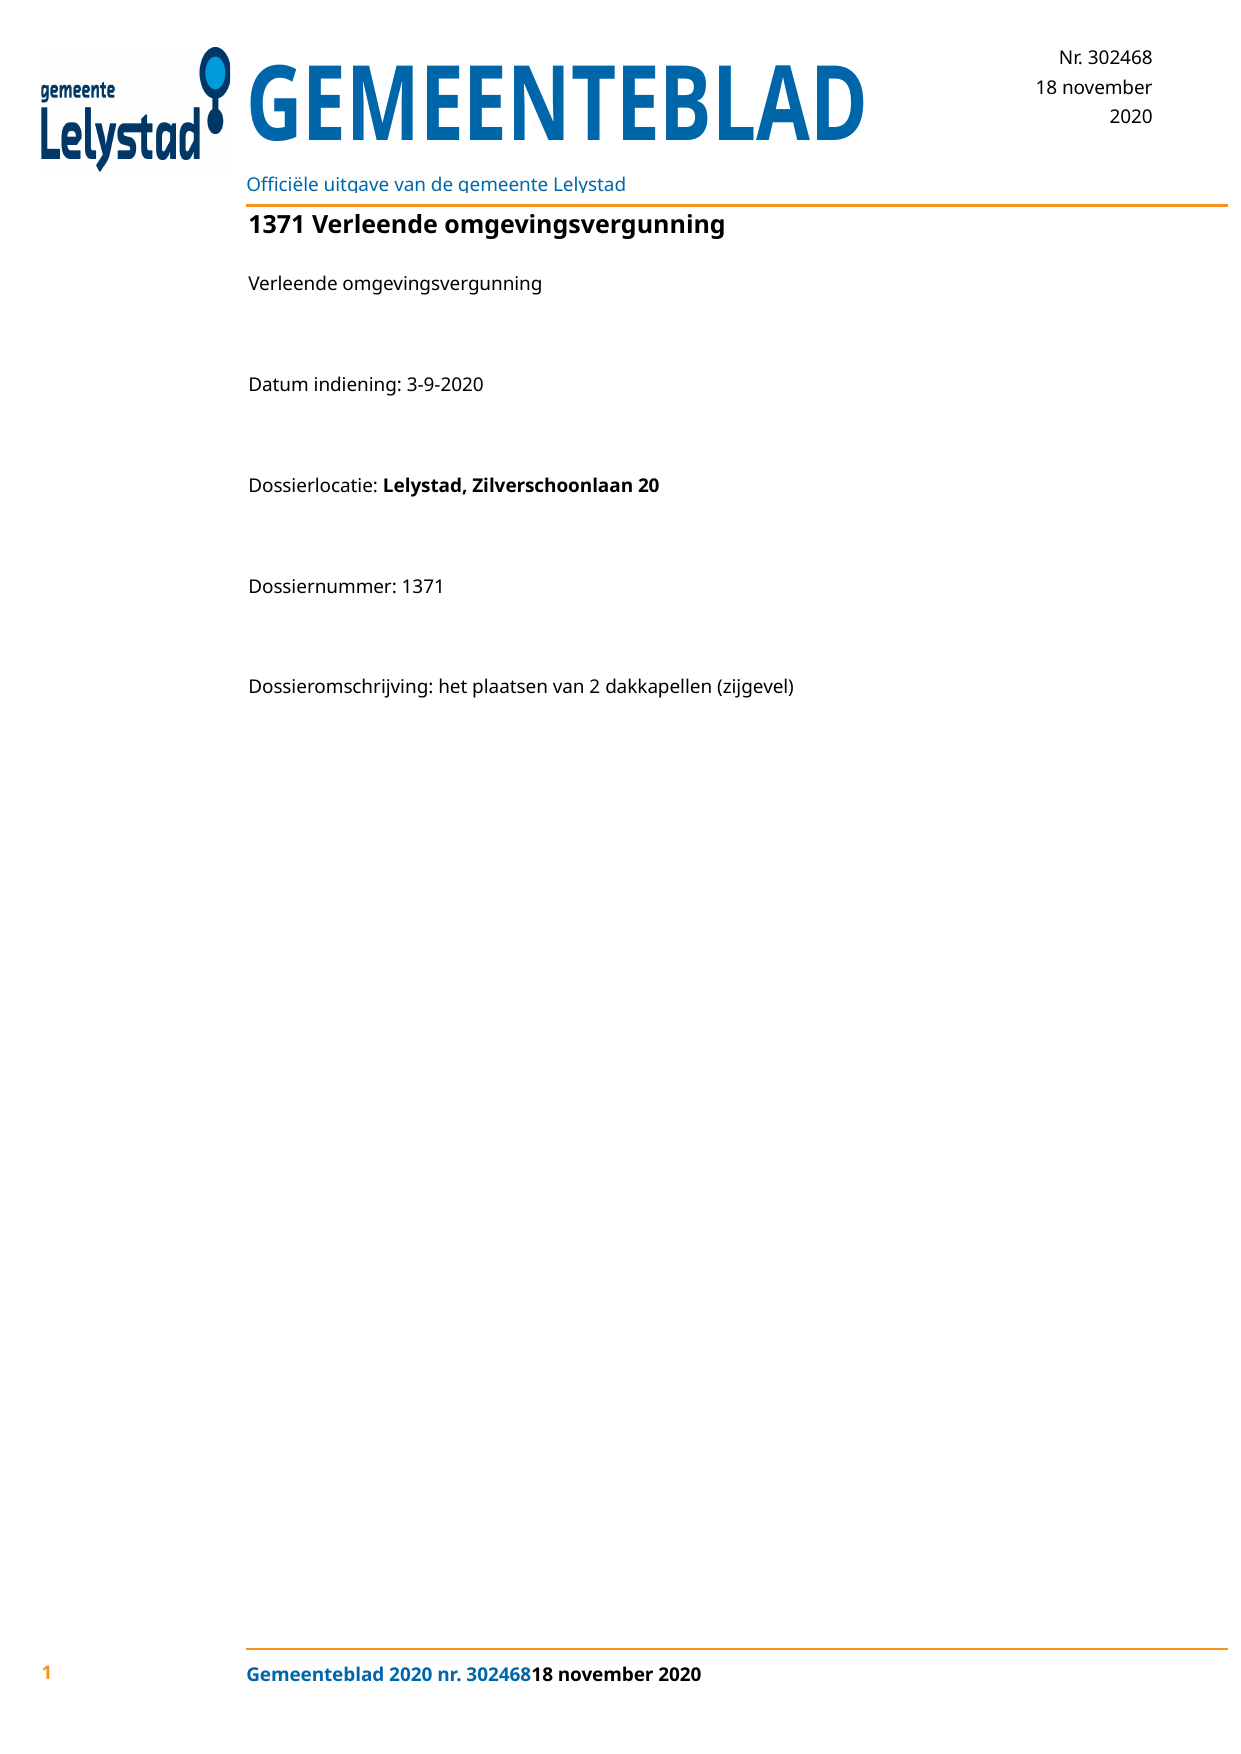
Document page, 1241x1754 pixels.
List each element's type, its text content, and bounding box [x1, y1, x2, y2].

picture [41, 47, 231, 172]
text 1371 Verleende omgevingsvergunning [248, 207, 1152, 241]
text Dossiernummer: 1371 [248, 573, 1152, 598]
text Dossieromschrijving: het plaatsen van 2 dakkapellen (zijgevel) [248, 674, 1152, 699]
text Datum indiening: 3-9-2020 [248, 371, 1152, 397]
text Verleende omgevingsvergunning [248, 270, 1152, 296]
text Dossierlocatie: Lelystad, Zilverschoonlaan 20 [248, 472, 1152, 498]
